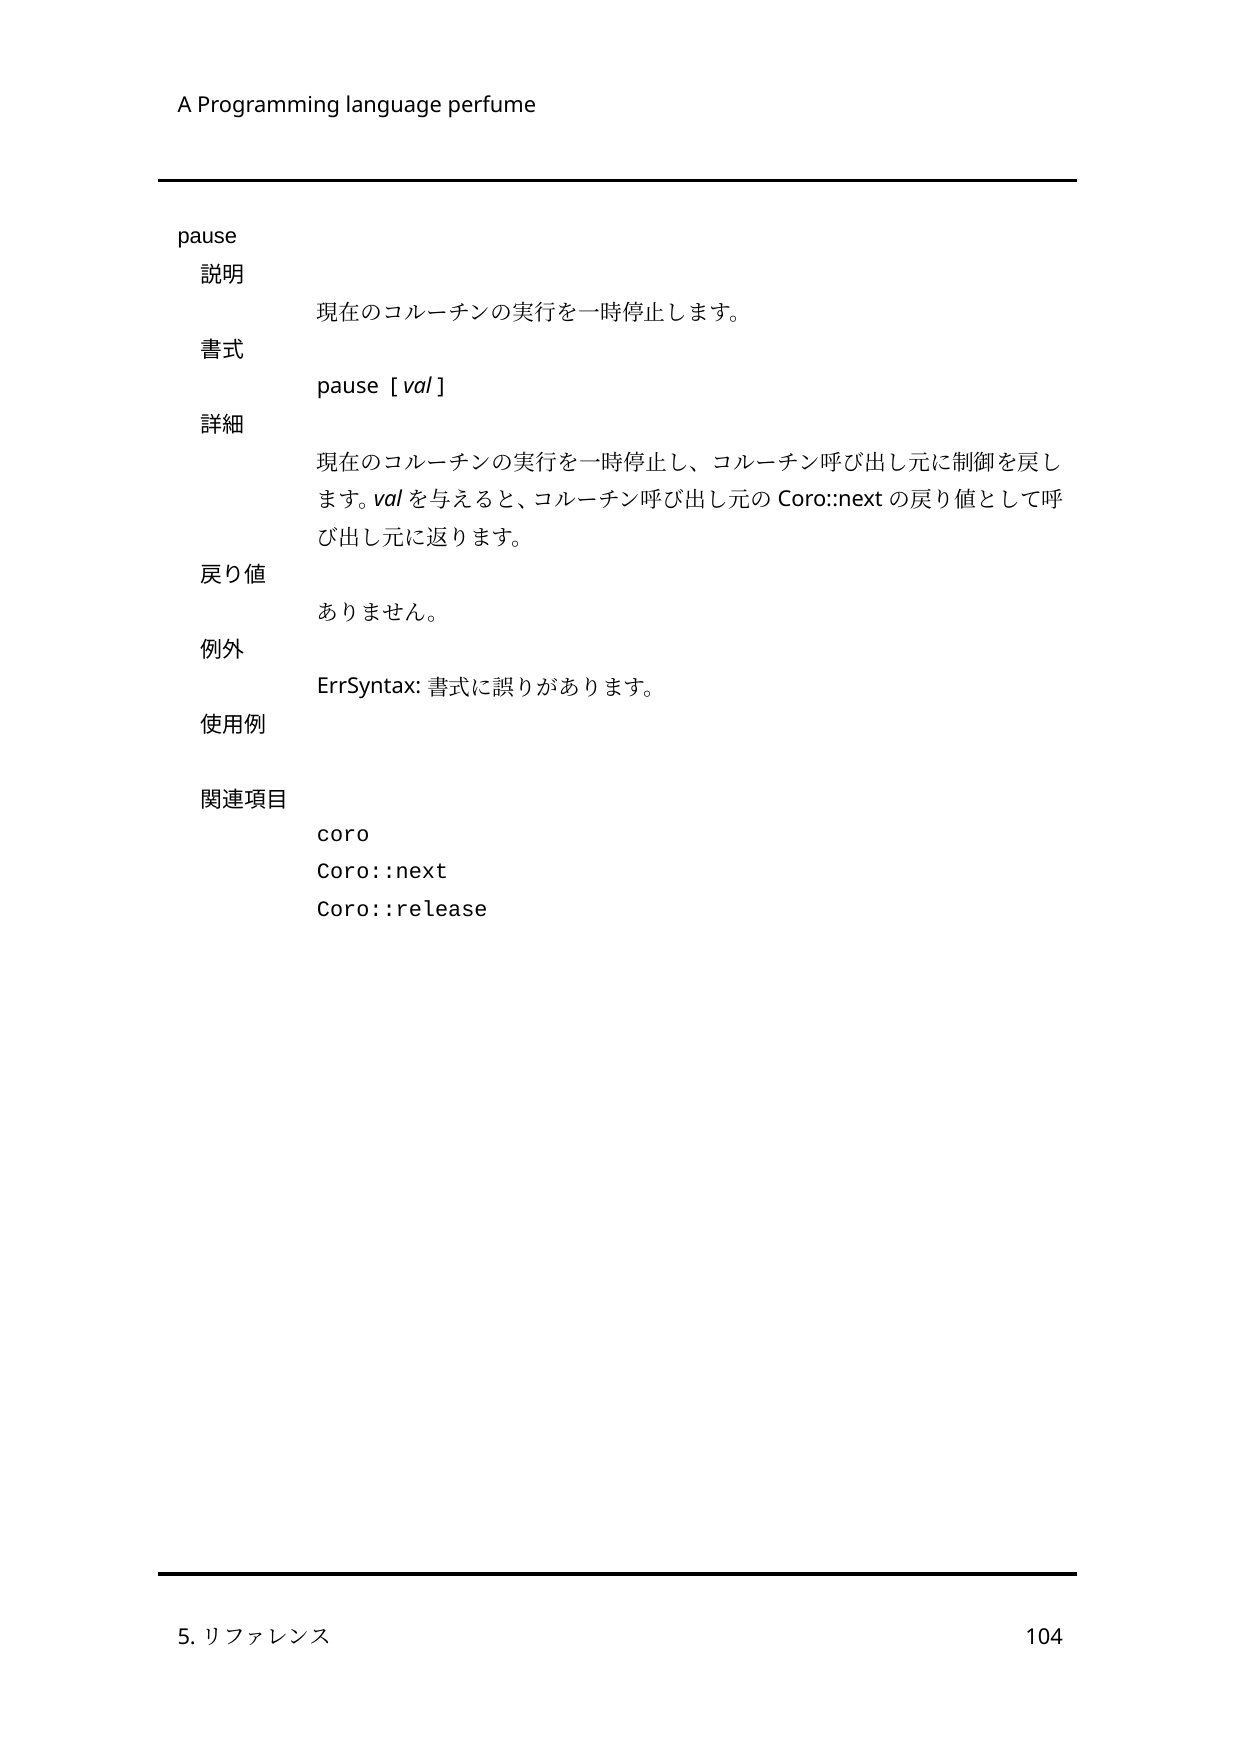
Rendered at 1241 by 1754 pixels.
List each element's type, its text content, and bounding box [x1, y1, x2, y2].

table_cell ErrSyntax: 書式に誤りがあります。 [317, 629, 1063, 704]
table_cell 書式 [200, 329, 317, 404]
table_cell 使用例 [200, 704, 317, 779]
table_cell 現在のコルーチンの実行を一時停止し、コルーチン呼び出し元に制御を戻します。val を与えると、コルーチン呼び出し元の Coro::next の戻り値として呼び出し元に返ります。 [317, 404, 1063, 554]
subtitle pause [177, 217, 1063, 254]
table_header 現在のコルーチンの実行を一時停止します。 [317, 254, 1063, 329]
table_cell 詳細 [200, 404, 317, 554]
table_cell coro Coro::next Coro::release [317, 779, 1063, 929]
table_cell [317, 704, 1063, 779]
table_cell 戻り値 [200, 554, 317, 629]
table_cell ありません。 [317, 554, 1063, 629]
table_header 説明 [200, 254, 317, 329]
table_cell 例外 [200, 629, 317, 704]
table_cell 関連項目 [200, 779, 317, 929]
table_cell pause [ val ] [317, 329, 1063, 404]
